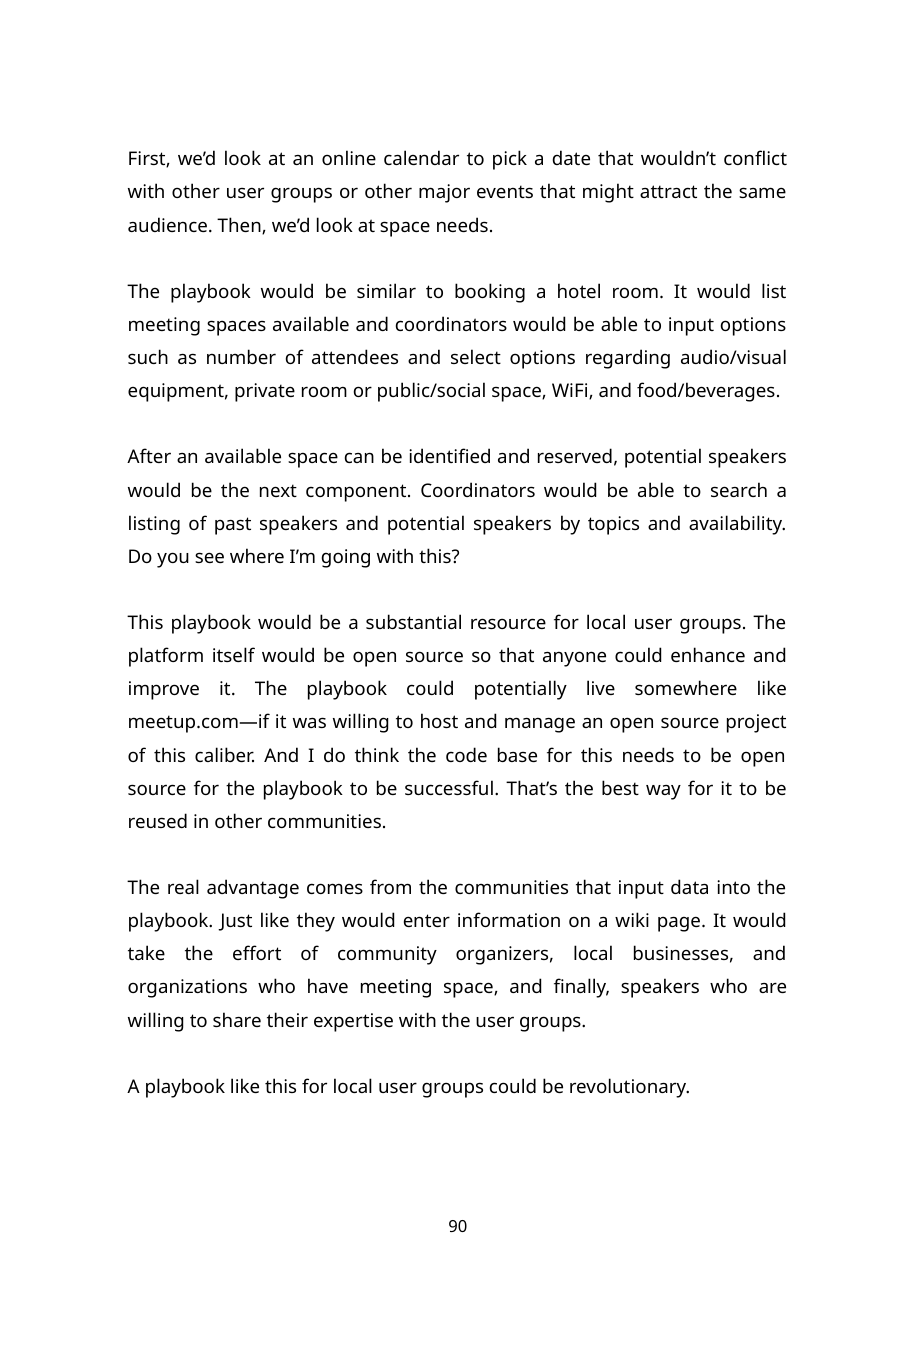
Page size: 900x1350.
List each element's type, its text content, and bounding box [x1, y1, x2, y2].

text A playbook like this for local user groups could be revolutionary. [127, 1073, 787, 1099]
text After an available space can be identified and reserved, potential speakers would be the next component. Coordinators would be able to search a listing of past speakers and potential speakers by topics and availability. Do you see where I’m going with this? [127, 444, 787, 569]
text The playbook would be similar to booking a hotel room. It would list meeting spaces available and coordinators would be able to input options such as number of attendees and select options regarding audio/visual equipment, private room or public/social space, WiFi, and food/beverages. [127, 278, 787, 403]
text The real advantage comes from the communities that input data into the playbook. Just like they would enter information on a wiki page. It would take the effort of community organizers, local businesses, and organizations who have meeting space, and finally, speakers who are willing to share their expertise with the user groups. [127, 874, 787, 1032]
text This playbook would be a substantial resource for local user groups. The platform itself would be open source so that anyone could enhance and improve it. The playbook could potentially live somewhere like meetup.com—if it was willing to host and manage an open source project of this caliber. And I do think the code base for this needs to be open source for the playbook to be successful. That’s the best way for it to be reused in other communities. [127, 609, 787, 834]
text First, we’d look at an online calendar to pick a date that wouldn’t conflict with other user groups or other major events that might attract the same audience. Then, we’d look at space needs. [127, 146, 787, 237]
